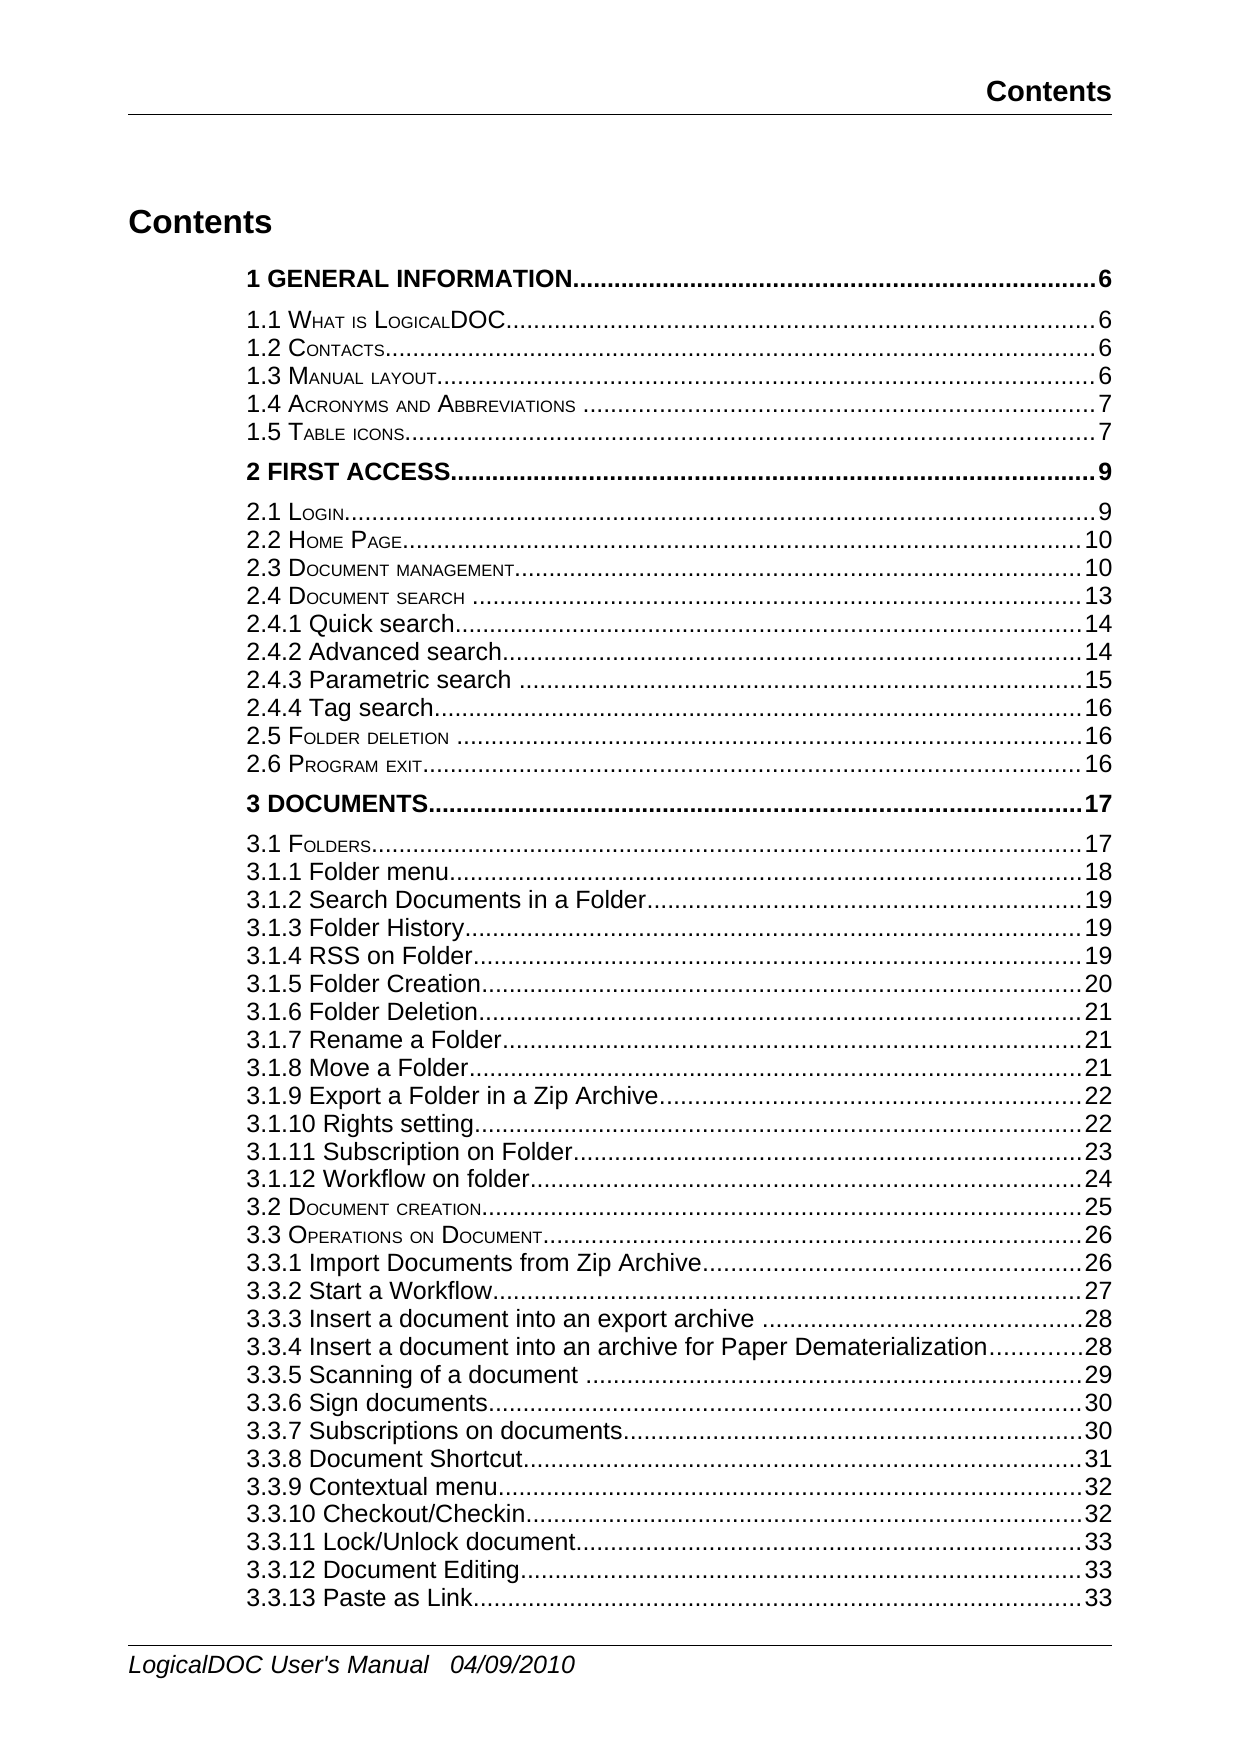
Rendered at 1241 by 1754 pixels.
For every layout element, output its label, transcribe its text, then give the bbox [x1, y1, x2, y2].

text 3.1.6 Folder Deletion 21 [246, 998, 1112, 1026]
text 3.3.1 Import Documents from Zip Archive 26 [246, 1249, 1112, 1277]
text 1.3 Manual layout 6 [246, 361, 1112, 389]
text 3.1.3 Folder History 19 [246, 914, 1112, 942]
text 3.3.9 Contextual menu 32 [246, 1472, 1112, 1500]
text 3.3.12 Document Editing 33 [246, 1556, 1112, 1584]
text 2.4.4 Tag search 16 [246, 693, 1112, 721]
text 3.1 Folders 17 [246, 830, 1112, 858]
text 3.3.8 Document Shortcut 31 [246, 1444, 1112, 1472]
text 1.2 Contacts 6 [246, 333, 1112, 361]
text 1.4 Acronyms and Abbreviations 7 [246, 389, 1112, 417]
text 2 First access 9 [246, 458, 1112, 486]
text 1.1 What is LogicalDOC 6 [246, 306, 1112, 333]
text 3.3.3 Insert a document into an export archive 28 [246, 1305, 1112, 1333]
text 2.4.3 Parametric search 15 [246, 666, 1112, 693]
text 3.1.12 Workflow on folder 24 [246, 1165, 1112, 1193]
text 2.6 Program exit 16 [246, 749, 1112, 777]
text 2.1 Login 9 [246, 498, 1112, 526]
text 3.1.11 Subscription on Folder 23 [246, 1137, 1112, 1165]
text 3.1.10 Rights setting 22 [246, 1109, 1112, 1137]
text 2.5 Folder deletion 16 [246, 721, 1112, 749]
text 3.3.5 Scanning of a document 29 [246, 1361, 1112, 1388]
text 3.3.6 Sign documents 30 [246, 1388, 1112, 1416]
text 3.1.4 RSS on Folder 19 [246, 942, 1112, 970]
text 3.2 Document creation 25 [246, 1193, 1112, 1221]
text 3 Documents 17 [246, 790, 1112, 818]
text 2.4.2 Advanced search 14 [246, 638, 1112, 666]
text 1.5 Table icons 7 [246, 417, 1112, 445]
text 3.3.13 Paste as Link 33 [246, 1584, 1112, 1612]
text 3.3.10 Checkout/Checkin 32 [246, 1500, 1112, 1528]
text 3.3.7 Subscriptions on documents 30 [246, 1416, 1112, 1444]
text 2.4.1 Quick search 14 [246, 610, 1112, 638]
text 3.1.8 Move a Folder 21 [246, 1053, 1112, 1081]
text 3.1.9 Export a Folder in a Zip Archive 22 [246, 1081, 1112, 1109]
text 3.1.7 Rename a Folder 21 [246, 1026, 1112, 1053]
text 3.1.2 Search Documents in a Folder 19 [246, 886, 1112, 914]
text 3.1.5 Folder Creation 20 [246, 970, 1112, 998]
text 2.2 Home Page 10 [246, 526, 1112, 554]
text 3.3.4 Insert a document into an archive for Paper Dematerialization 28 [246, 1333, 1112, 1361]
text 3.1.1 Folder menu 18 [246, 858, 1112, 886]
text 2.3 Document management 10 [246, 554, 1112, 582]
text 1 General Information 6 [246, 265, 1112, 293]
text 3.3 Operations on Document 26 [246, 1221, 1112, 1249]
subtitle Contents [128, 203, 1112, 240]
text 3.3.2 Start a Workflow 27 [246, 1277, 1112, 1305]
text 3.3.11 Lock/Unlock document 33 [246, 1528, 1112, 1556]
text 2.4 Document search 13 [246, 582, 1112, 610]
